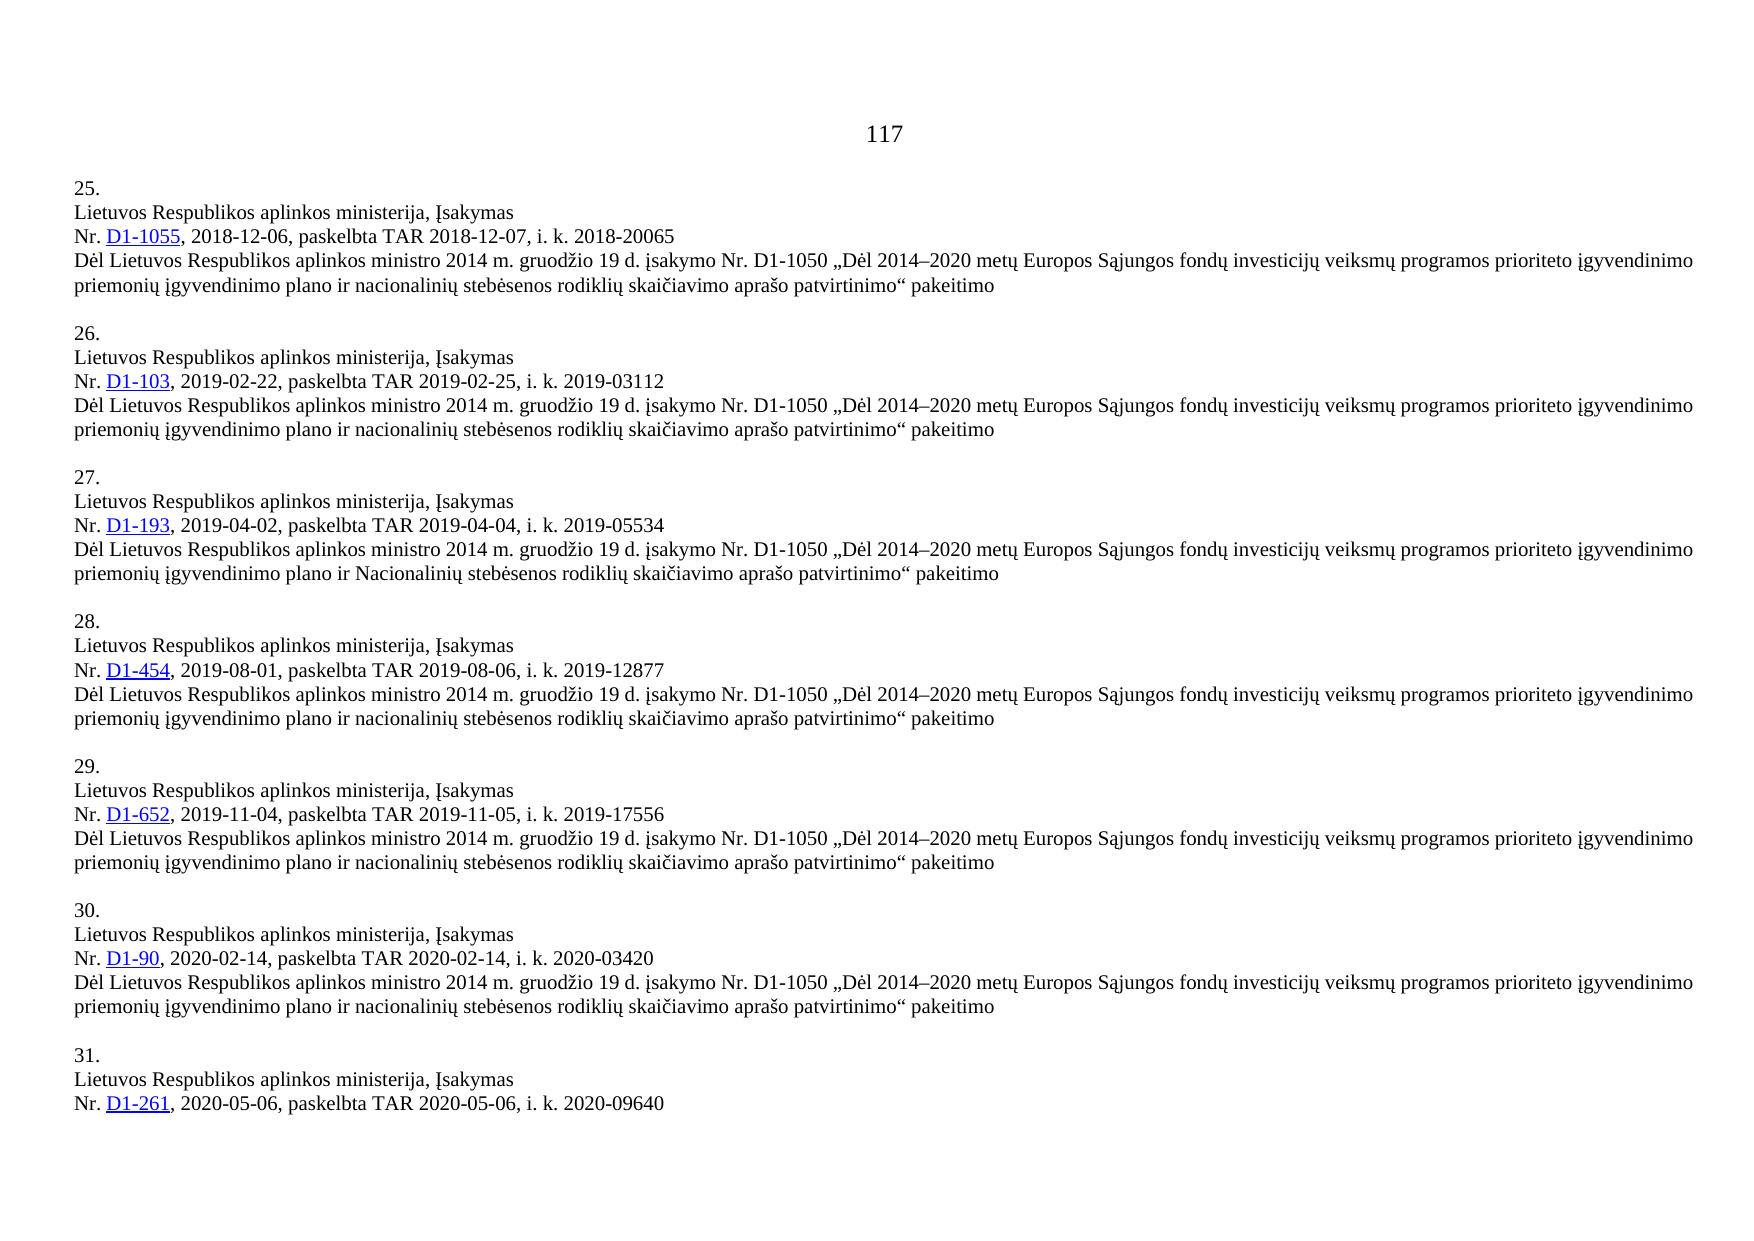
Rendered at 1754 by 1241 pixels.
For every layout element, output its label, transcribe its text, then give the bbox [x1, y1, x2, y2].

text Nr. D1-261, 2020-05-06, paskelbta TAR 2020-05-06, i. k. 2020-09640 [74, 1091, 1695, 1115]
text Nr. D1-454, 2019-08-01, paskelbta TAR 2019-08-06, i. k. 2019-12877 [74, 657, 1695, 682]
text 30. [74, 898, 1695, 922]
text Lietuvos Respublikos aplinkos ministerija, Įsakymas [74, 489, 1695, 513]
text Dėl Lietuvos Respublikos aplinkos ministro 2014 m. gruodžio 19 d. įsakymo Nr. D1-1050 „Dėl 2014–2020 metų Europos Sąjungos fondų investicijų veiksmų programos prioriteto įgyvendinimo priemonių įgyvendinimo plano ir nacionalinių stebėsenos rodiklių skaičiavimo aprašo patvirtinimo“ pakeitimo [74, 248, 1695, 297]
text Nr. D1-193, 2019-04-02, paskelbta TAR 2019-04-04, i. k. 2019-05534 [74, 513, 1695, 537]
text 28. [74, 609, 1695, 633]
text Lietuvos Respublikos aplinkos ministerija, Įsakymas [74, 345, 1695, 369]
text Nr. D1-1055, 2018-12-06, paskelbta TAR 2018-12-07, i. k. 2018-20065 [74, 224, 1695, 248]
text 29. [74, 754, 1695, 778]
text Dėl Lietuvos Respublikos aplinkos ministro 2014 m. gruodžio 19 d. įsakymo Nr. D1-1050 „Dėl 2014–2020 metų Europos Sąjungos fondų investicijų veiksmų programos prioriteto įgyvendinimo priemonių įgyvendinimo plano ir nacionalinių stebėsenos rodiklių skaičiavimo aprašo patvirtinimo“ pakeitimo [74, 682, 1695, 730]
text Nr. D1-103, 2019-02-22, paskelbta TAR 2019-02-25, i. k. 2019-03112 [74, 369, 1695, 393]
text Lietuvos Respublikos aplinkos ministerija, Įsakymas [74, 200, 1695, 224]
text Nr. D1-652, 2019-11-04, paskelbta TAR 2019-11-05, i. k. 2019-17556 [74, 802, 1695, 826]
text Lietuvos Respublikos aplinkos ministerija, Įsakymas [74, 1067, 1695, 1091]
text Dėl Lietuvos Respublikos aplinkos ministro 2014 m. gruodžio 19 d. įsakymo Nr. D1-1050 „Dėl 2014–2020 metų Europos Sąjungos fondų investicijų veiksmų programos prioriteto įgyvendinimo priemonių įgyvendinimo plano ir nacionalinių stebėsenos rodiklių skaičiavimo aprašo patvirtinimo“ pakeitimo [74, 826, 1695, 874]
text Lietuvos Respublikos aplinkos ministerija, Įsakymas [74, 922, 1695, 946]
text 26. [74, 321, 1695, 345]
text 25. [74, 176, 1695, 200]
text Lietuvos Respublikos aplinkos ministerija, Įsakymas [74, 633, 1695, 657]
text 27. [74, 465, 1695, 489]
text Nr. D1-90, 2020-02-14, paskelbta TAR 2020-02-14, i. k. 2020-03420 [74, 946, 1695, 970]
text Dėl Lietuvos Respublikos aplinkos ministro 2014 m. gruodžio 19 d. įsakymo Nr. D1-1050 „Dėl 2014–2020 metų Europos Sąjungos fondų investicijų veiksmų programos prioriteto įgyvendinimo priemonių įgyvendinimo plano ir nacionalinių stebėsenos rodiklių skaičiavimo aprašo patvirtinimo“ pakeitimo [74, 393, 1695, 441]
text Lietuvos Respublikos aplinkos ministerija, Įsakymas [74, 778, 1695, 802]
text Dėl Lietuvos Respublikos aplinkos ministro 2014 m. gruodžio 19 d. įsakymo Nr. D1-1050 „Dėl 2014–2020 metų Europos Sąjungos fondų investicijų veiksmų programos prioriteto įgyvendinimo priemonių įgyvendinimo plano ir nacionalinių stebėsenos rodiklių skaičiavimo aprašo patvirtinimo“ pakeitimo [74, 970, 1695, 1018]
text 31. [74, 1042, 1695, 1067]
text Dėl Lietuvos Respublikos aplinkos ministro 2014 m. gruodžio 19 d. įsakymo Nr. D1-1050 „Dėl 2014–2020 metų Europos Sąjungos fondų investicijų veiksmų programos prioriteto įgyvendinimo priemonių įgyvendinimo plano ir Nacionalinių stebėsenos rodiklių skaičiavimo aprašo patvirtinimo“ pakeitimo [74, 537, 1695, 585]
